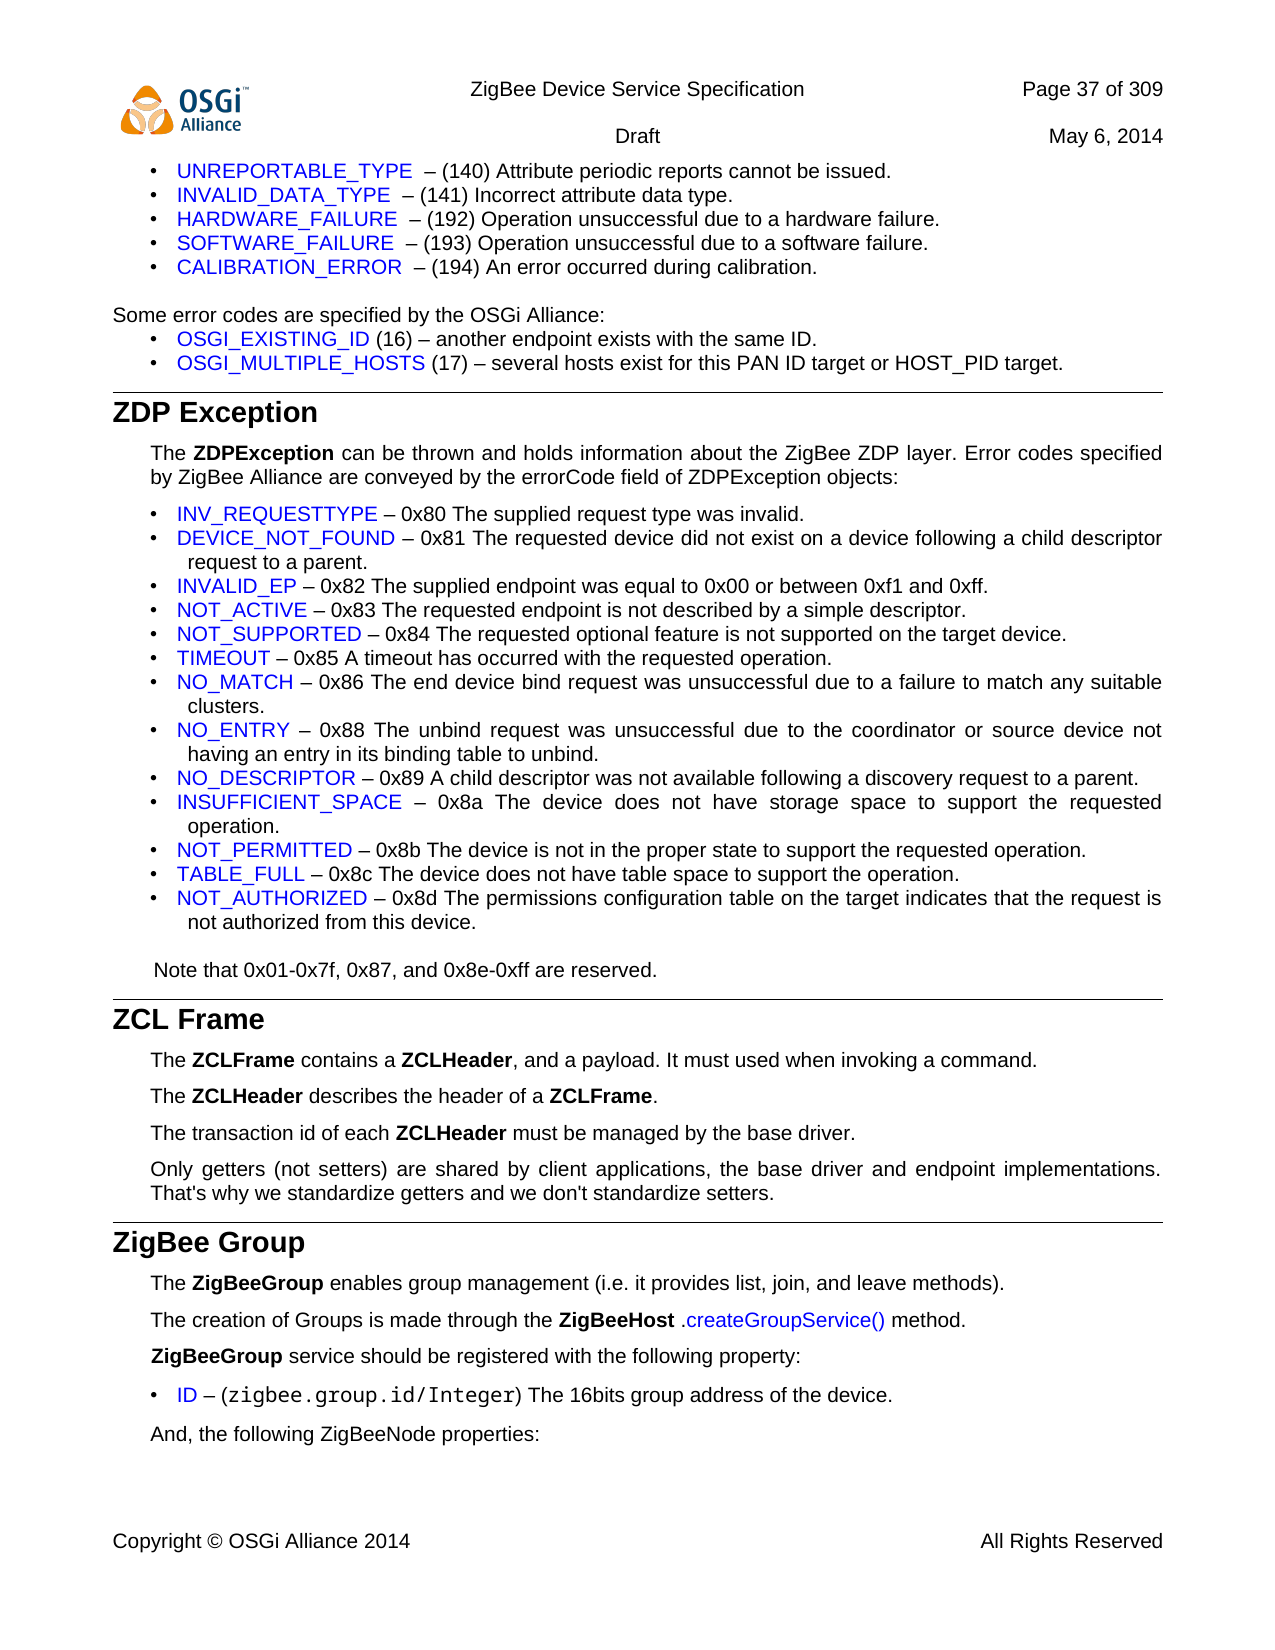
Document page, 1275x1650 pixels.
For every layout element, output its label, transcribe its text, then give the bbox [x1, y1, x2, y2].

list UNREPORTABLE_TYPE – (140) Attribute periodic reports cannot be issued. [150, 159, 1163, 183]
text Some error codes are specified by the OSGi Alliance: [112, 303, 1163, 327]
list TABLE_FULL – 0x8c The device does not have table space to support the operation. [150, 862, 1163, 886]
text The ZCLFrame contains a ZCLHeader, and a payload. It must used when invoking a command. [150, 1048, 1163, 1072]
text The ZCLHeader describes the header of a ZCLFrame. [150, 1084, 1163, 1108]
text And, the following ZigBeeNode properties: [150, 1421, 1163, 1445]
text Only getters (not setters) are shared by client applications, the base driver and endpoint implementations. That's why we standardize getters and we don't standardize setters. [150, 1157, 1163, 1205]
subtitle ZCL Frame [112, 1000, 1163, 1035]
picture [113, 78, 257, 142]
list NOT_ACTIVE – 0x83 The requested endpoint is not described by a simple descriptor. [150, 598, 1163, 622]
list OSGI_EXISTING_ID (16) – another endpoint exists with the same ID. [150, 327, 1163, 351]
list TIMEOUT – 0x85 A timeout has occurred with the requested operation. [150, 646, 1163, 670]
list INVALID_EP – 0x82 The supplied endpoint was equal to 0x00 or between 0xf1 and 0xff. [150, 574, 1163, 598]
list HARDWARE_FAILURE – (192) Operation unsuccessful due to a hardware failure. [150, 207, 1163, 231]
list NOT_PERMITTED – 0x8b The device is not in the proper state to support the requested operation. [150, 838, 1163, 862]
list NO_MATCH – 0x86 The end device bind request was unsuccessful due to a failure to match any suitable clusters. [150, 670, 1163, 718]
text The creation of Groups is made through the ZigBeeHost .createGroupService() method. [150, 1307, 1163, 1331]
list NO_ENTRY – 0x88 The unbind request was unsuccessful due to the coordinator or source device not having an entry in its binding table to unbind. [150, 718, 1163, 766]
text The ZigBeeGroup enables group management (i.e. it provides list, join, and leave methods). [150, 1271, 1163, 1295]
list INSUFFICIENT_SPACE – 0x8a The device does not have storage space to support the requested operation. [150, 790, 1163, 838]
list NOT_AUTHORIZED – 0x8d The permissions configuration table on the target indicates that the request is not authorized from this device. [150, 886, 1163, 934]
list SOFTWARE_FAILURE – (193) Operation unsuccessful due to a software failure. [150, 231, 1163, 255]
list NOT_SUPPORTED – 0x84 The requested optional feature is not supported on the target device. [150, 622, 1163, 646]
list INV_REQUESTTYPE – 0x80 The supplied request type was invalid. [150, 502, 1163, 526]
subtitle ZigBee Group [112, 1223, 1163, 1258]
list CALIBRATION_ERROR – (194) An error occurred during calibration. [150, 255, 1163, 279]
list NO_DESCRIPTOR – 0x89 A child descriptor was not available following a discovery request to a parent. [150, 766, 1163, 790]
text The ZDPException can be thrown and holds information about the ZigBee ZDP layer. Error codes specified by ZigBee Alliance are conveyed by the errorCode field of ZDPException objects: [150, 441, 1163, 489]
text Note that 0x01-0x7f, 0x87, and 0x8e-0xff are reserved. [153, 958, 1163, 982]
list DEVICE_NOT_FOUND – 0x81 The requested device did not exist on a device following a child descriptor request to a parent. [150, 526, 1163, 574]
list ID – (zigbee.group.id/Integer) The 16bits group address of the device. [150, 1380, 1163, 1409]
text The transaction id of each ZCLHeader must be managed by the base driver. [150, 1121, 1163, 1145]
list OSGI_MULTIPLE_HOSTS (17) – several hosts exist for this PAN ID target or HOST_PID target. [150, 351, 1163, 375]
text ZigBeeGroup service should be registered with the following property: [151, 1344, 1163, 1368]
subtitle ZDP Exception [112, 393, 1163, 429]
list INVALID_DATA_TYPE – (141) Incorrect attribute data type. [150, 183, 1163, 207]
